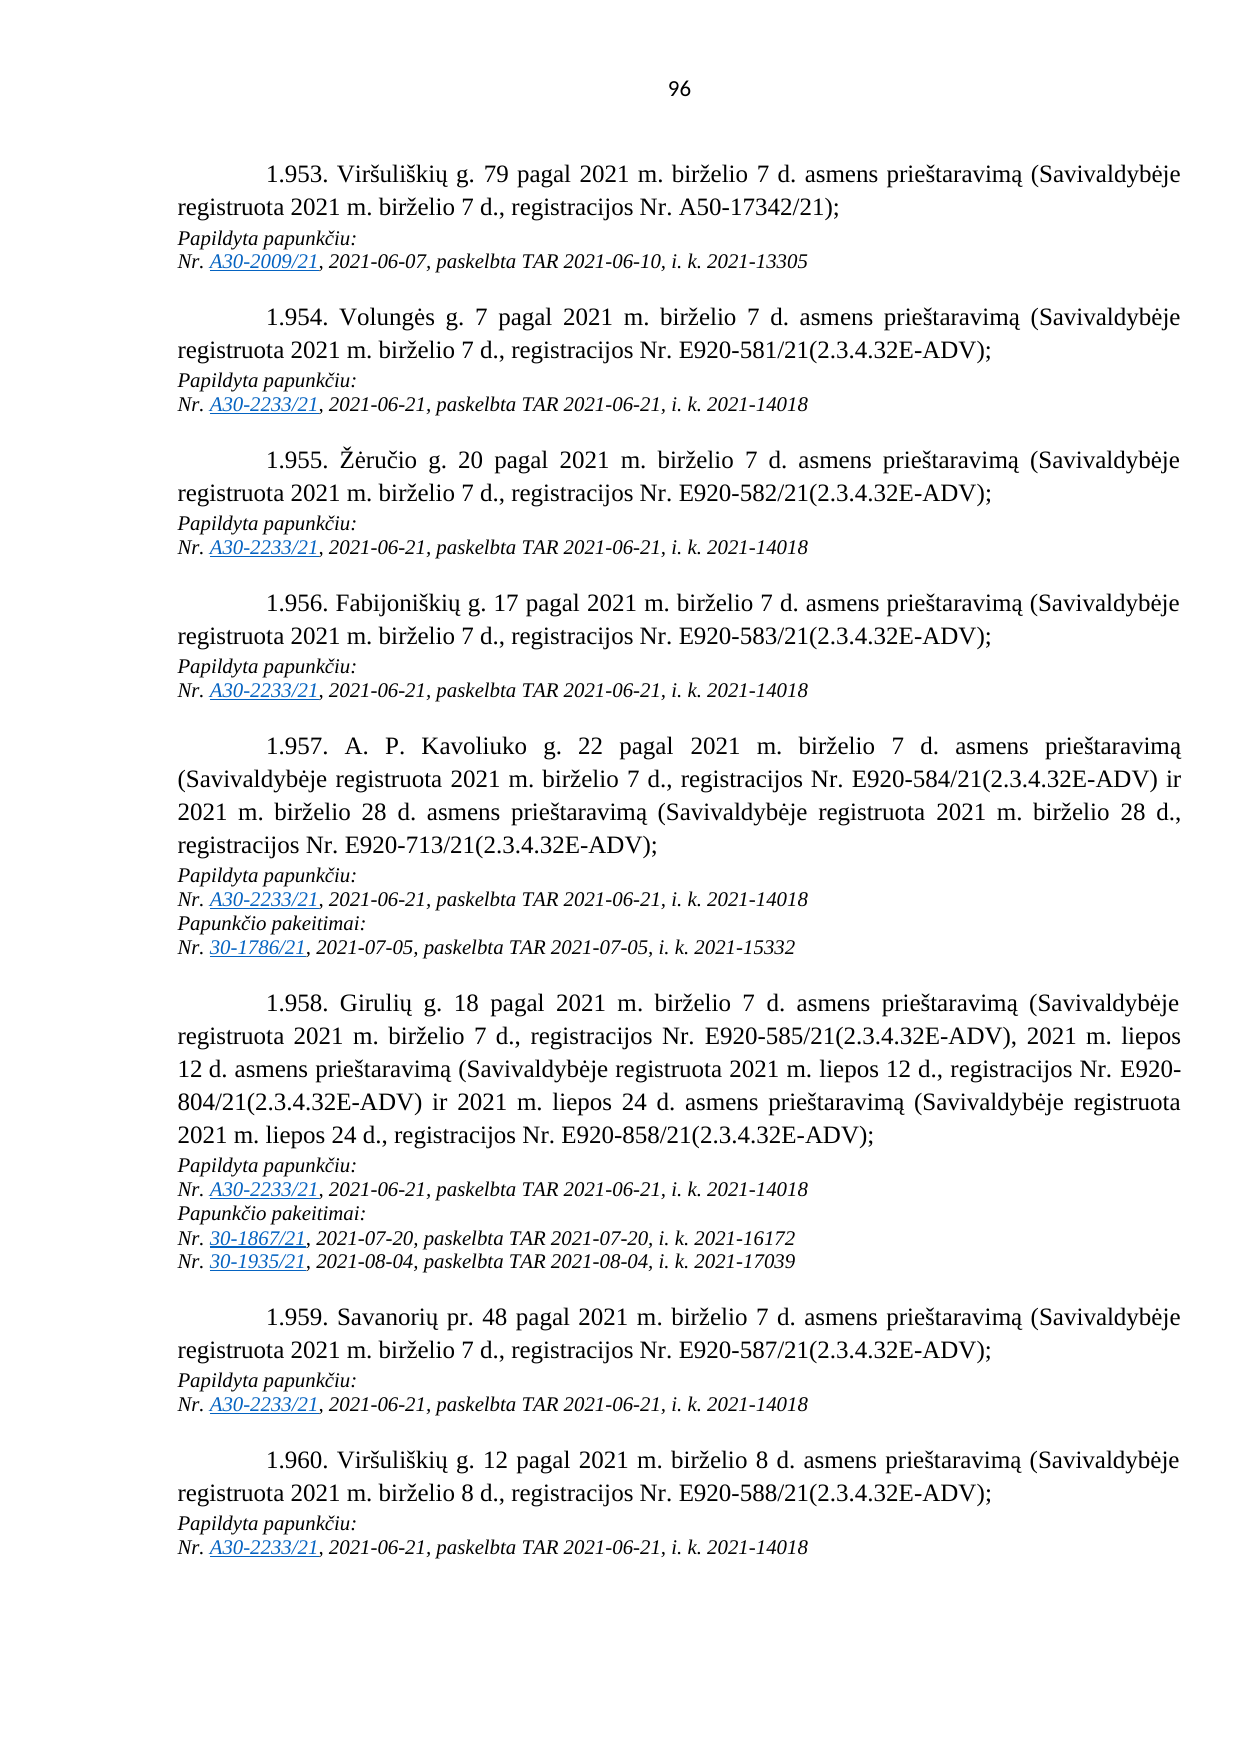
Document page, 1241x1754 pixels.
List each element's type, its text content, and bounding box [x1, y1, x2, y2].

text 1.954. Volungės g. 7 pagal 2021 m. birželio 7 d. asmens prieštaravimą (Savivaldybėje registruota 2021 m. birželio 7 d., registracijos Nr. E920-581/21(2.3.4.32E-ADV); [177, 302, 1181, 364]
text Papildyta papunkčiu: [177, 1153, 1181, 1177]
text Papildyta papunkčiu: [177, 654, 1181, 678]
text 1.955. Žėručio g. 20 pagal 2021 m. birželio 7 d. asmens prieštaravimą (Savivaldybėje registruota 2021 m. birželio 7 d., registracijos Nr. E920-582/21(2.3.4.32E-ADV); [177, 445, 1181, 507]
text Nr. A30-2009/21, 2021-06-07, paskelbta TAR 2021-06-10, i. k. 2021-13305 [177, 249, 1181, 273]
text Papunkčio pakeitimai: [177, 1201, 1181, 1225]
text Papildyta papunkčiu: [177, 863, 1181, 887]
text Nr. A30-2233/21, 2021-06-21, paskelbta TAR 2021-06-21, i. k. 2021-14018 [177, 678, 1181, 702]
text Nr. 30-1867/21, 2021-07-20, paskelbta TAR 2021-07-20, i. k. 2021-16172 [177, 1225, 1181, 1249]
text Papildyta papunkčiu: [177, 511, 1181, 535]
text Papildyta papunkčiu: [177, 368, 1181, 392]
text 1.958. Girulių g. 18 pagal 2021 m. birželio 7 d. asmens prieštaravimą (Savivaldybėje registruota 2021 m. birželio 7 d., registracijos Nr. E920-585/21(2.3.4.32E-ADV), 2021 m. liepos 12 d. asmens prieštaravimą (Savivaldybėje registruota 2021 m. liepos 12 d., registracijos Nr. E920-804/21(2.3.4.32E-ADV) ir 2021 m. liepos 24 d. asmens prieštaravimą (Savivaldybėje registruota 2021 m. liepos 24 d., registracijos Nr. E920-858/21(2.3.4.32E-ADV); [177, 988, 1181, 1149]
text Nr. 30-1935/21, 2021-08-04, paskelbta TAR 2021-08-04, i. k. 2021-17039 [177, 1249, 1181, 1273]
text Nr. A30-2233/21, 2021-06-21, paskelbta TAR 2021-06-21, i. k. 2021-14018 [177, 1535, 1181, 1559]
text 1.953. Viršuliškių g. 79 pagal 2021 m. birželio 7 d. asmens prieštaravimą (Savivaldybėje registruota 2021 m. birželio 7 d., registracijos Nr. A50-17342/21); [177, 159, 1181, 221]
text Nr. A30-2233/21, 2021-06-21, paskelbta TAR 2021-06-21, i. k. 2021-14018 [177, 1392, 1181, 1416]
text Nr. A30-2233/21, 2021-06-21, paskelbta TAR 2021-06-21, i. k. 2021-14018 [177, 1177, 1181, 1201]
text Nr. 30-1786/21, 2021-07-05, paskelbta TAR 2021-07-05, i. k. 2021-15332 [177, 935, 1181, 959]
text 1.959. Savanorių pr. 48 pagal 2021 m. birželio 7 d. asmens prieštaravimą (Savivaldybėje registruota 2021 m. birželio 7 d., registracijos Nr. E920-587/21(2.3.4.32E-ADV); [177, 1302, 1181, 1364]
text Papildyta papunkčiu: [177, 225, 1181, 249]
text 1.957. A. P. Kavoliuko g. 22 pagal 2021 m. birželio 7 d. asmens prieštaravimą (Savivaldybėje registruota 2021 m. birželio 7 d., registracijos Nr. E920-584/21(2.3.4.32E-ADV) ir 2021 m. birželio 28 d. asmens prieštaravimą (Savivaldybėje registruota 2021 m. birželio 28 d., registracijos Nr. E920-713/21(2.3.4.32E-ADV); [177, 731, 1181, 859]
text Papildyta papunkčiu: [177, 1368, 1181, 1392]
text Papildyta papunkčiu: [177, 1511, 1181, 1535]
text Nr. A30-2233/21, 2021-06-21, paskelbta TAR 2021-06-21, i. k. 2021-14018 [177, 535, 1181, 559]
text 1.960. Viršuliškių g. 12 pagal 2021 m. birželio 8 d. asmens prieštaravimą (Savivaldybėje registruota 2021 m. birželio 8 d., registracijos Nr. E920-588/21(2.3.4.32E-ADV); [177, 1445, 1181, 1507]
text 1.956. Fabijoniškių g. 17 pagal 2021 m. birželio 7 d. asmens prieštaravimą (Savivaldybėje registruota 2021 m. birželio 7 d., registracijos Nr. E920-583/21(2.3.4.32E-ADV); [177, 588, 1181, 650]
text Nr. A30-2233/21, 2021-06-21, paskelbta TAR 2021-06-21, i. k. 2021-14018 [177, 887, 1181, 911]
text Papunkčio pakeitimai: [177, 911, 1181, 935]
text Nr. A30-2233/21, 2021-06-21, paskelbta TAR 2021-06-21, i. k. 2021-14018 [177, 392, 1181, 416]
